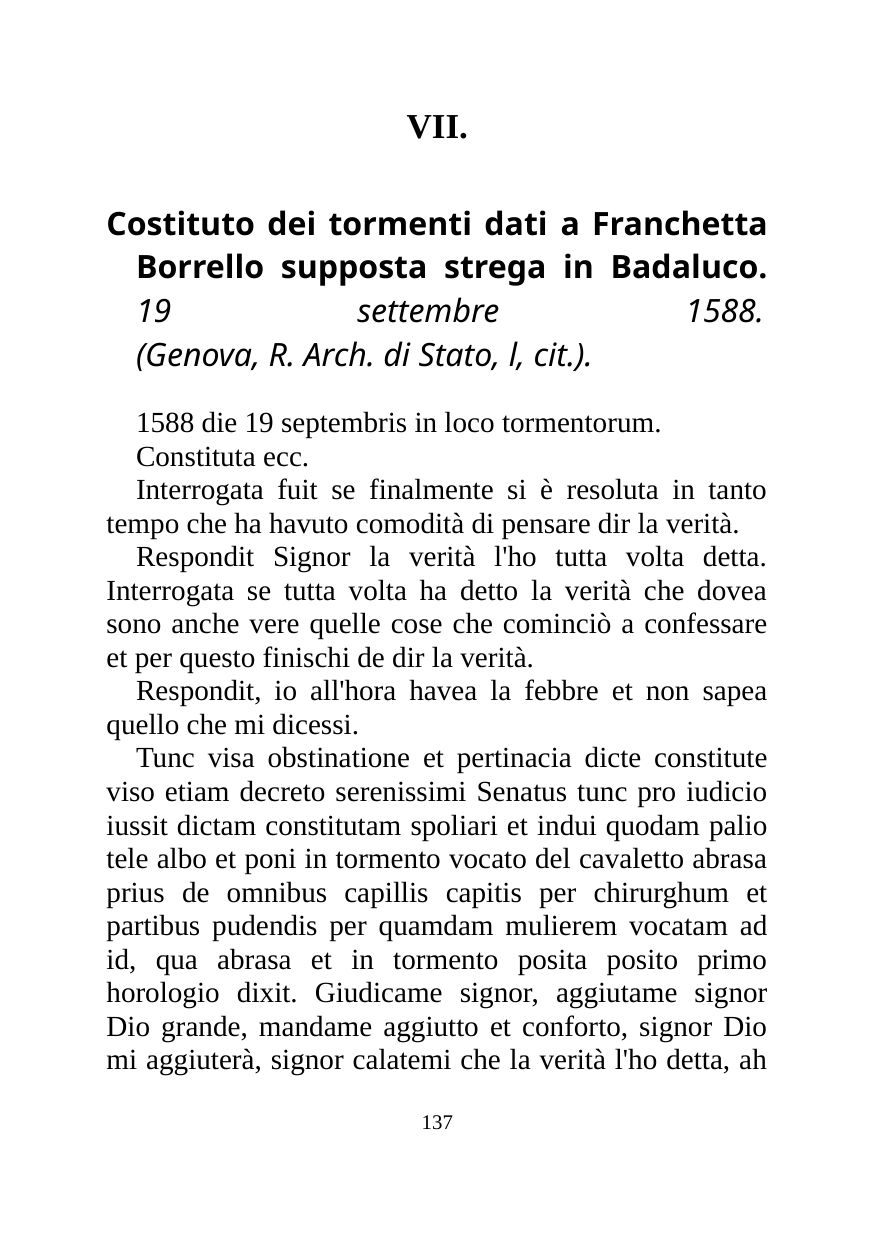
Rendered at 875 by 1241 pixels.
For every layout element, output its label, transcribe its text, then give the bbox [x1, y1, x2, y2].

text Constituta ecc. [106, 439, 768, 472]
text 1588 die 19 septembris in loco tormentorum. [106, 405, 768, 439]
subtitle VII. [106, 106, 768, 146]
text Interrogata fuit se finalmente si è resoluta in tanto tempo che ha havuto comodità di pensare dir la verità. [106, 472, 768, 539]
text Tunc visa obstinatione et pertinacia dicte constitute viso etiam decreto serenissimi Senatus tunc pro iudicio iussit dictam constitutam spoliari et indui quodam palio tele albo et poni in tormento vocato del cavaletto abrasa prius de omnibus capillis capitis per chirurghum et partibus pudendis per quamdam mulierem vocatam ad id, qua abrasa et in tormento posita posito primo horologio dixit. Giudicame signor, aggiutame signor Dio grande, mandame aggiutto et conforto, signor Dio mi aggiuterà, signor calatemi che la verità l'ho detta, ah [106, 741, 768, 1076]
text Respondit, io all'hora havea la febbre et non sapea quello che mi dicessi. [106, 673, 768, 741]
subtitle Costituto dei tormenti dati a Franchetta Borrello supposta strega in Badaluco. 19 settembre 1588. (Genova, R. Arch. di Stato, l, cit.). [106, 201, 768, 376]
text Respondit Signor la verità l'ho tutta volta detta. Interrogata se tutta volta ha detto la verità che dovea sono anche vere quelle cose che cominciò a confessare et per questo finischi de dir la verità. [106, 539, 768, 673]
